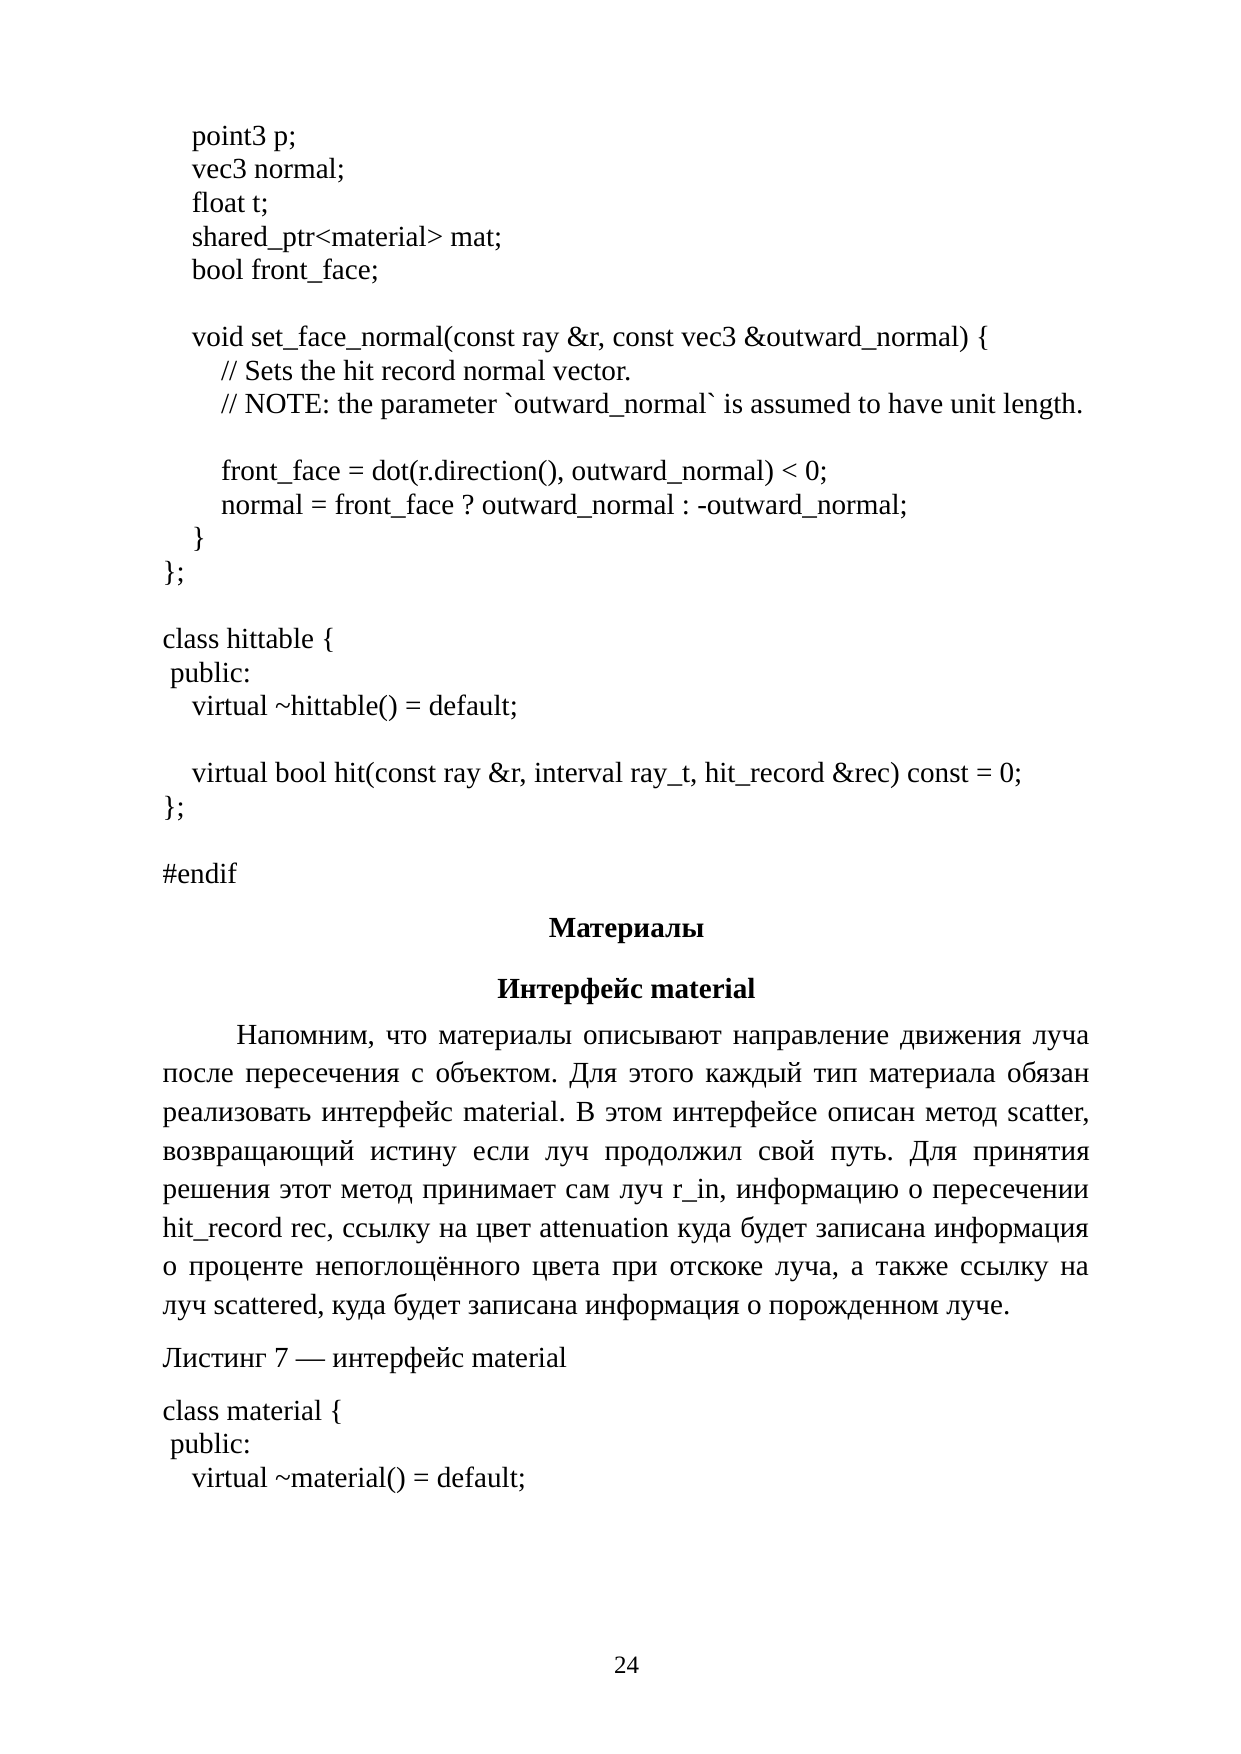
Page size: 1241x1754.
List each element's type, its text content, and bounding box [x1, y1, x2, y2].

text normal = front_face ? outward_normal : -outward_normal; [162, 487, 1090, 521]
text }; [162, 789, 1090, 822]
text point3 p; [162, 118, 1090, 152]
text // Sets the hit record normal vector. [162, 353, 1090, 386]
text // NOTE: the parameter `outward_normal` is assumed to have unit length. [162, 386, 1090, 420]
text class hittable { [162, 621, 1090, 655]
text virtual ~material() = default; [162, 1460, 1090, 1494]
text class material { [162, 1393, 1090, 1427]
text virtual ~hittable() = default; [162, 688, 1090, 722]
text void set_face_normal(const ray &r, const vec3 &outward_normal) { [162, 319, 1090, 353]
text front_face = dot(r.direction(), outward_normal) < 0; [162, 453, 1090, 487]
text virtual bool hit(const ray &r, interval ray_t, hit_record &rec) const = 0; [162, 755, 1090, 789]
text }; [162, 554, 1090, 588]
text bool front_face; [162, 252, 1090, 286]
text } [162, 521, 1090, 554]
text #endif [162, 856, 1090, 889]
text shared_ptr<material> mat; [162, 219, 1090, 252]
text public: [162, 655, 1090, 688]
text Листинг 7 — интерфейс material [162, 1340, 1090, 1373]
text vec3 normal; [162, 152, 1090, 185]
subtitle Материалы [162, 910, 1090, 944]
text public: [162, 1427, 1090, 1460]
subtitle Интерфейс material [162, 971, 1090, 1004]
text Напомним, что материалы описывают направление движения луча после пересечения с объектом. Для этого каждый тип материала обязан реализовать интерфейс material. В этом интерфейсе описан метод scatter, возвращающий истину если луч продолжил свой путь. Для принятия решения этот метод принимает сам луч r_in, информацию о пересечении hit_record rec, ссылку на цвет attenuation куда будет записана информация о проценте непоглощённого цвета при отскоке луча, а также ссылку на луч scattered, куда будет записана информация о порожденном луче. [162, 1017, 1090, 1320]
text float t; [162, 185, 1090, 219]
